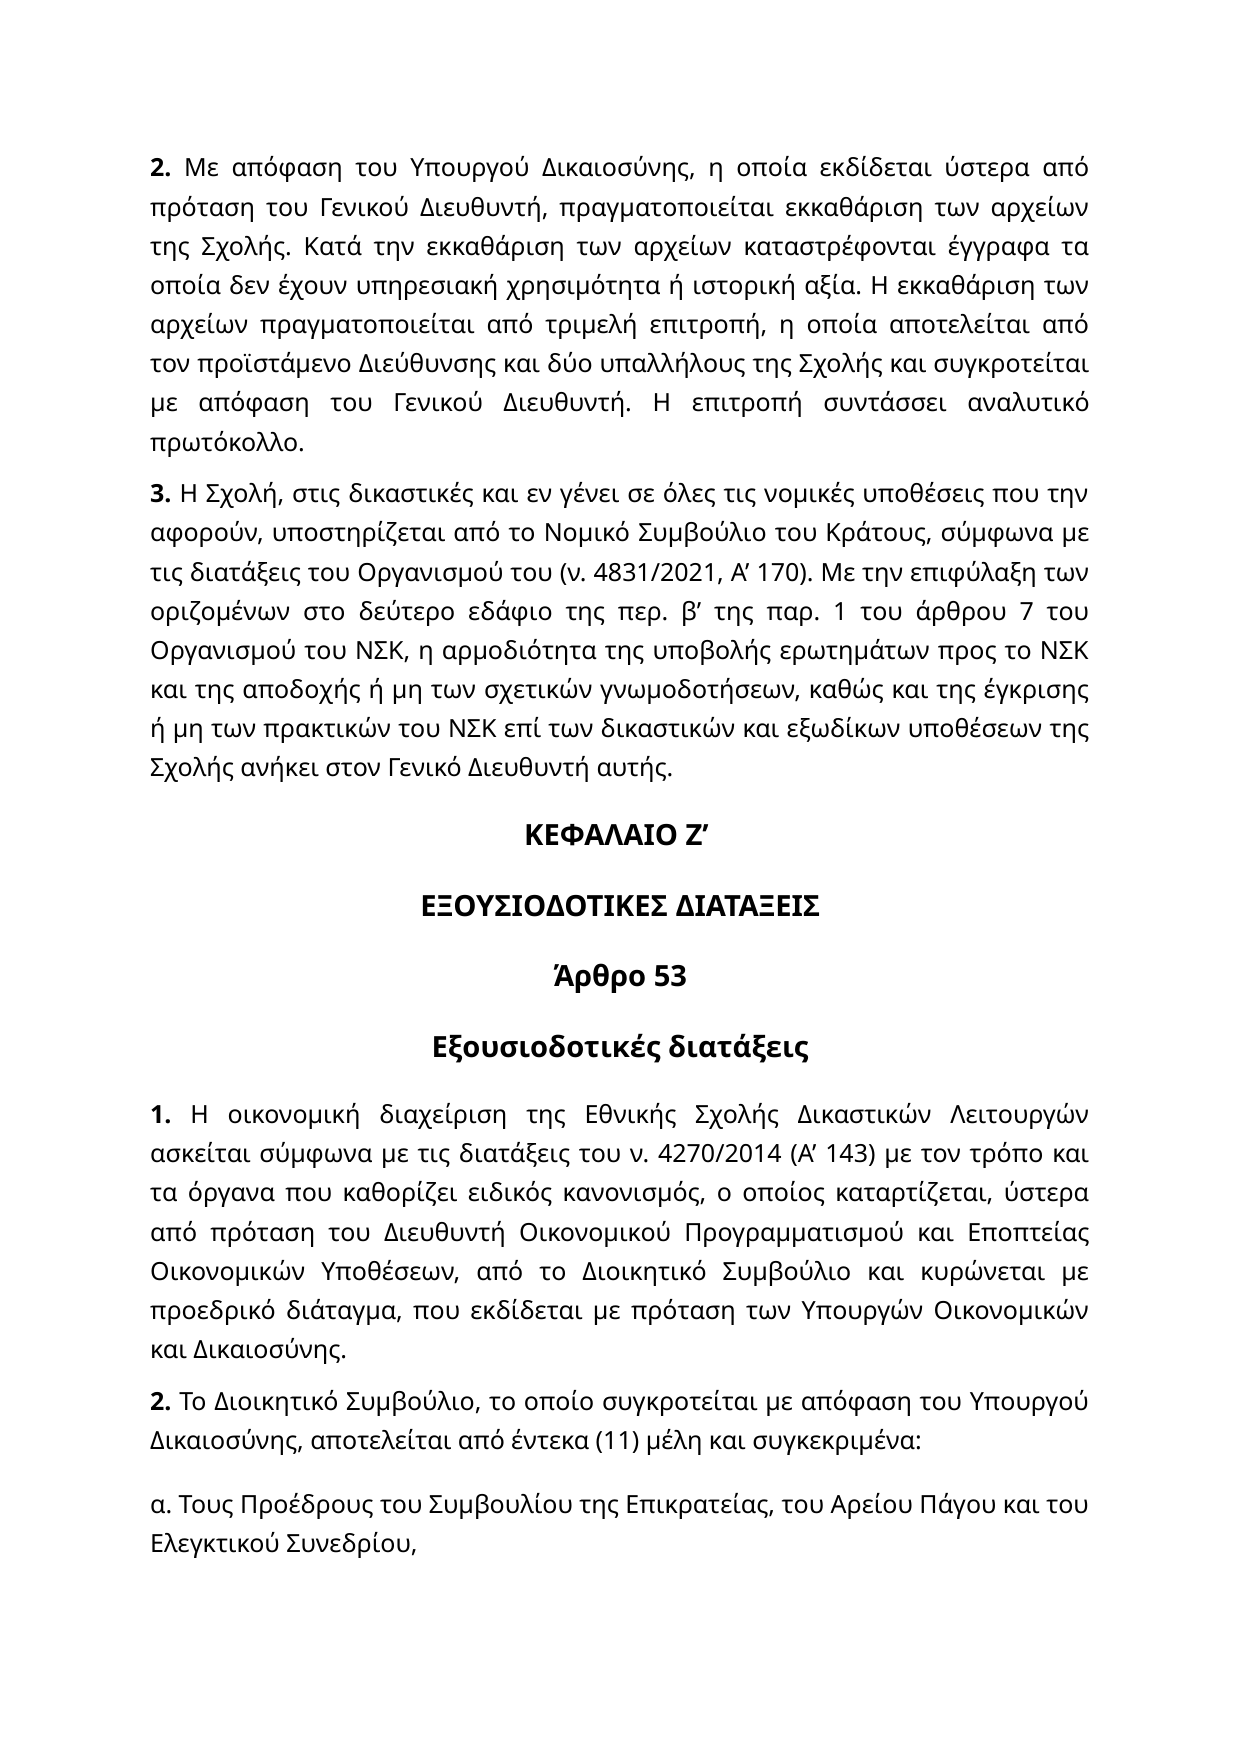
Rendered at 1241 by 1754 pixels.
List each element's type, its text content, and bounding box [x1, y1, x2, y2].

text α. Τους Προέδρους του Συμβουλίου της Επικρατείας, του Αρείου Πάγου και του Ελεγκτικού Συνεδρίου, [150, 1487, 1090, 1560]
text 2. Με απόφαση του Υπουργού Δικαιοσύνης, η οποία εκδίδεται ύστερα από πρόταση του Γενικού Διευθυντή, πραγματοποιείται εκκαθάριση των αρχείων της Σχολής. Κατά την εκκαθάριση των αρχείων καταστρέφονται έγγραφα τα οποία δεν έχουν υπηρεσιακή χρησιμότητα ή ιστορική αξία. Η εκκαθάριση των αρχείων πραγματοποιείται από τριμελή επιτροπή, η οποία αποτελείται από τον προϊστάμενο Διεύθυνσης και δύο υπαλλήλους της Σχολής και συγκροτείται με απόφαση του Γενικού Διευθυντή. Η επιτροπή συντάσσει αναλυτικό πρωτόκολλο. [150, 150, 1090, 458]
subtitle Άρθρο 53 [150, 955, 1090, 995]
text 3. Η Σχολή, στις δικαστικές και εν γένει σε όλες τις νομικές υποθέσεις που την αφορούν, υποστηρίζεται από το Νομικό Συμβούλιο του Κράτους, σύμφωνα με τις διατάξεις του Οργανισμού του (ν. 4831/2021, Α’ 170). Με την επιφύλαξη των οριζομένων στο δεύτερο εδάφιο της περ. β’ της παρ. 1 του άρθρου 7 του Οργανισμού του ΝΣΚ, η αρμοδιότητα της υποβολής ερωτημάτων προς το ΝΣΚ και της αποδοχής ή μη των σχετικών γνωμοδοτήσεων, καθώς και της έγκρισης ή μη των πρακτικών του ΝΣΚ επί των δικαστικών και εξωδίκων υποθέσεων της Σχολής ανήκει στον Γενικό Διευθυντή αυτής. [150, 476, 1090, 784]
subtitle ΕΞΟΥΣΙΟΔΟΤΙΚΕΣ ΔΙΑΤΑΞΕΙΣ [150, 885, 1090, 924]
subtitle ΚΕΦΑΛΑΙΟ Ζ’ [150, 814, 1090, 854]
subtitle Εξουσιοδοτικές διατάξεις [150, 1026, 1090, 1066]
text 1. Η οικονομική διαχείριση της Εθνικής Σχολής Δικαστικών Λειτουργών ασκείται σύμφωνα με τις διατάξεις του ν. 4270/2014 (Α’ 143) με τον τρόπο και τα όργανα που καθορίζει ειδικός κανονισμός, ο οποίος καταρτίζεται, ύστερα από πρόταση του Διευθυντή Οικονομικού Προγραμματισμού και Εποπτείας Οικονομικών Υποθέσεων, από το Διοικητικό Συμβούλιο και κυρώνεται με προεδρικό διάταγμα, που εκδίδεται με πρόταση των Υπουργών Οικονομικών και Δικαιοσύνης. [150, 1097, 1090, 1366]
text 2. Το Διοικητικό Συμβούλιο, το οποίο συγκροτείται με απόφαση του Υπουργού Δικαιοσύνης, αποτελείται από έντεκα (11) μέλη και συγκεκριμένα: [150, 1383, 1090, 1457]
